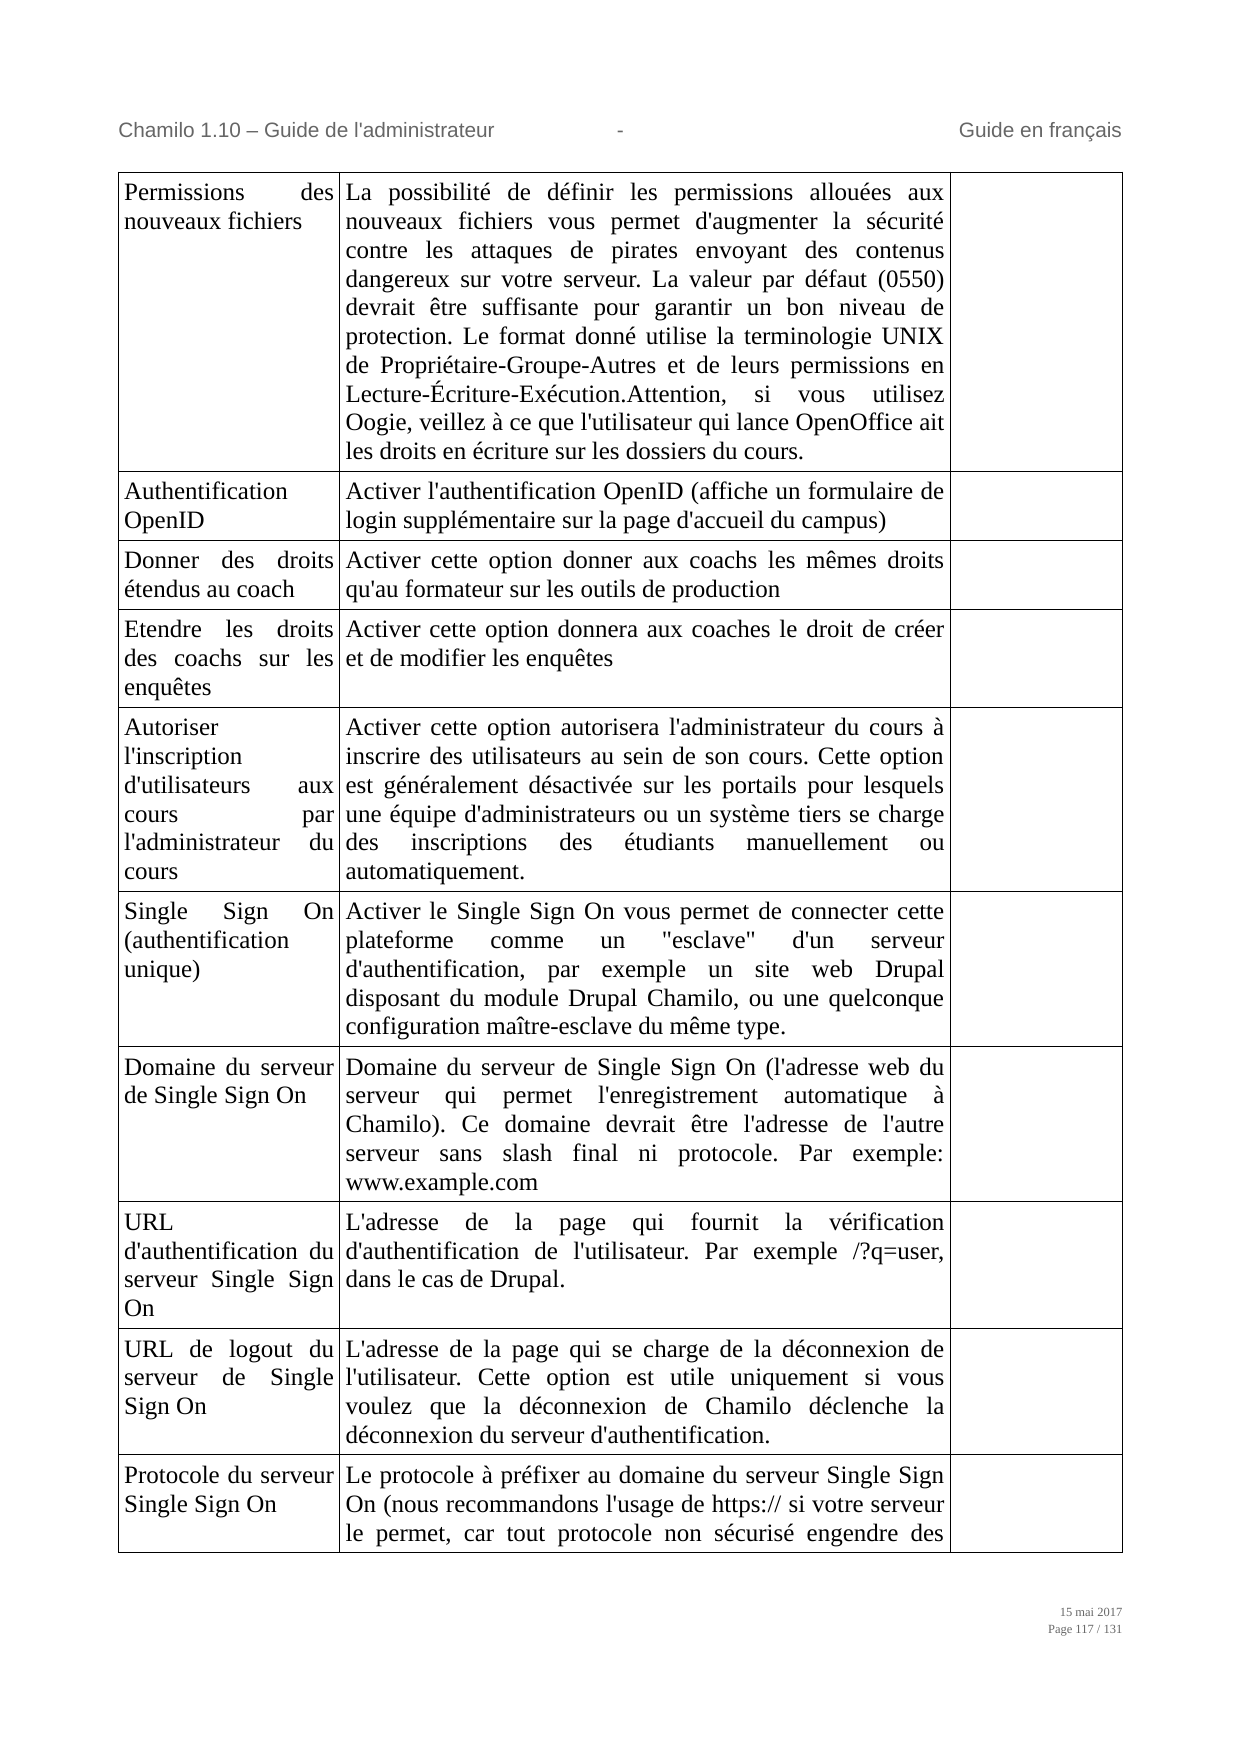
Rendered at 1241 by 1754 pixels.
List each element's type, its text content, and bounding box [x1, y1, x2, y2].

table_cell Domaine du serveur de Single Sign On (l'adresse web du serveur qui permet l'enregistrement automatique à Chamilo). Ce domaine devrait être l'adresse de l'autre serveur sans slash final ni protocole. Par exemple: www.example.com [340, 1047, 950, 1201]
table_cell [951, 173, 1122, 471]
table_cell Protocole du serveur Single Sign On [119, 1455, 339, 1552]
table_cell [951, 1329, 1122, 1454]
table_cell L'adresse de la page qui fournit la vérification d'authentification de l'utilisateur. Par exemple /?q=user, dans le cas de Drupal. [340, 1202, 950, 1328]
table_cell Activer cette option donnera aux coaches le droit de créer et de modifier les enquêtes [340, 610, 950, 707]
table_cell Domaine du serveur de Single Sign On [119, 1047, 339, 1201]
table_cell Authentification OpenID [119, 472, 339, 540]
table_cell Activer cette option autorisera l'administrateur du cours à inscrire des utilisateurs au sein de son cours. Cette option est généralement désactivée sur les portails pour lesquels une équipe d'administrateurs ou un système tiers se charge des inscriptions des étudiants manuellement ou automatiquement. [340, 708, 950, 891]
table_cell [951, 708, 1122, 891]
table_cell Single Sign On (authentification unique) [119, 892, 339, 1046]
table_cell URL de logout du serveur de Single Sign On [119, 1329, 339, 1454]
table_cell Le protocole à préfixer au domaine du serveur Single Sign On (nous recommandons l'usage de https:// si votre serveur le permet, car tout protocole non sécurisé engendre des [340, 1455, 950, 1552]
table_cell Activer l'authentification OpenID (affiche un formulaire de login supplémentaire sur la page d'accueil du campus) [340, 472, 950, 540]
table_cell Donner des droits étendus au coach [119, 541, 339, 609]
table_cell [951, 1202, 1122, 1328]
table_cell [951, 892, 1122, 1046]
table_cell Autoriser l'inscription d'utilisateurs aux cours par l'administrateur du cours [119, 708, 339, 891]
table_cell Activer cette option donner aux coachs les mêmes droits qu'au formateur sur les outils de production [340, 541, 950, 609]
table_cell [951, 472, 1122, 540]
table_cell [951, 1047, 1122, 1201]
table_cell Etendre les droits des coachs sur les enquêtes [119, 610, 339, 707]
table_cell [951, 1455, 1122, 1552]
table_cell La possibilité de définir les permissions allouées aux nouveaux fichiers vous permet d'augmenter la sécurité contre les attaques de pirates envoyant des contenus dangereux sur votre serveur. La valeur par défaut (0550) devrait être suffisante pour garantir un bon niveau de protection. Le format donné utilise la terminologie UNIX de Propriétaire-Groupe-Autres et de leurs permissions en Lecture-Écriture-Exécution.Attention, si vous utilisez Oogie, veillez à ce que l'utilisateur qui lance OpenOffice ait les droits en écriture sur les dossiers du cours. [340, 173, 950, 471]
table_cell L'adresse de la page qui se charge de la déconnexion de l'utilisateur. Cette option est utile uniquement si vous voulez que la déconnexion de Chamilo déclenche la déconnexion du serveur d'authentification. [340, 1329, 950, 1454]
table_cell [951, 541, 1122, 609]
table_cell URL d'authentification du serveur Single Sign On [119, 1202, 339, 1328]
table_cell [951, 610, 1122, 707]
table_cell Activer le Single Sign On vous permet de connecter cette plateforme comme un "esclave" d'un serveur d'authentification, par exemple un site web Drupal disposant du module Drupal Chamilo, ou une quelconque configuration maître-esclave du même type. [340, 892, 950, 1046]
table_cell Permissions des nouveaux fichiers [119, 173, 339, 471]
